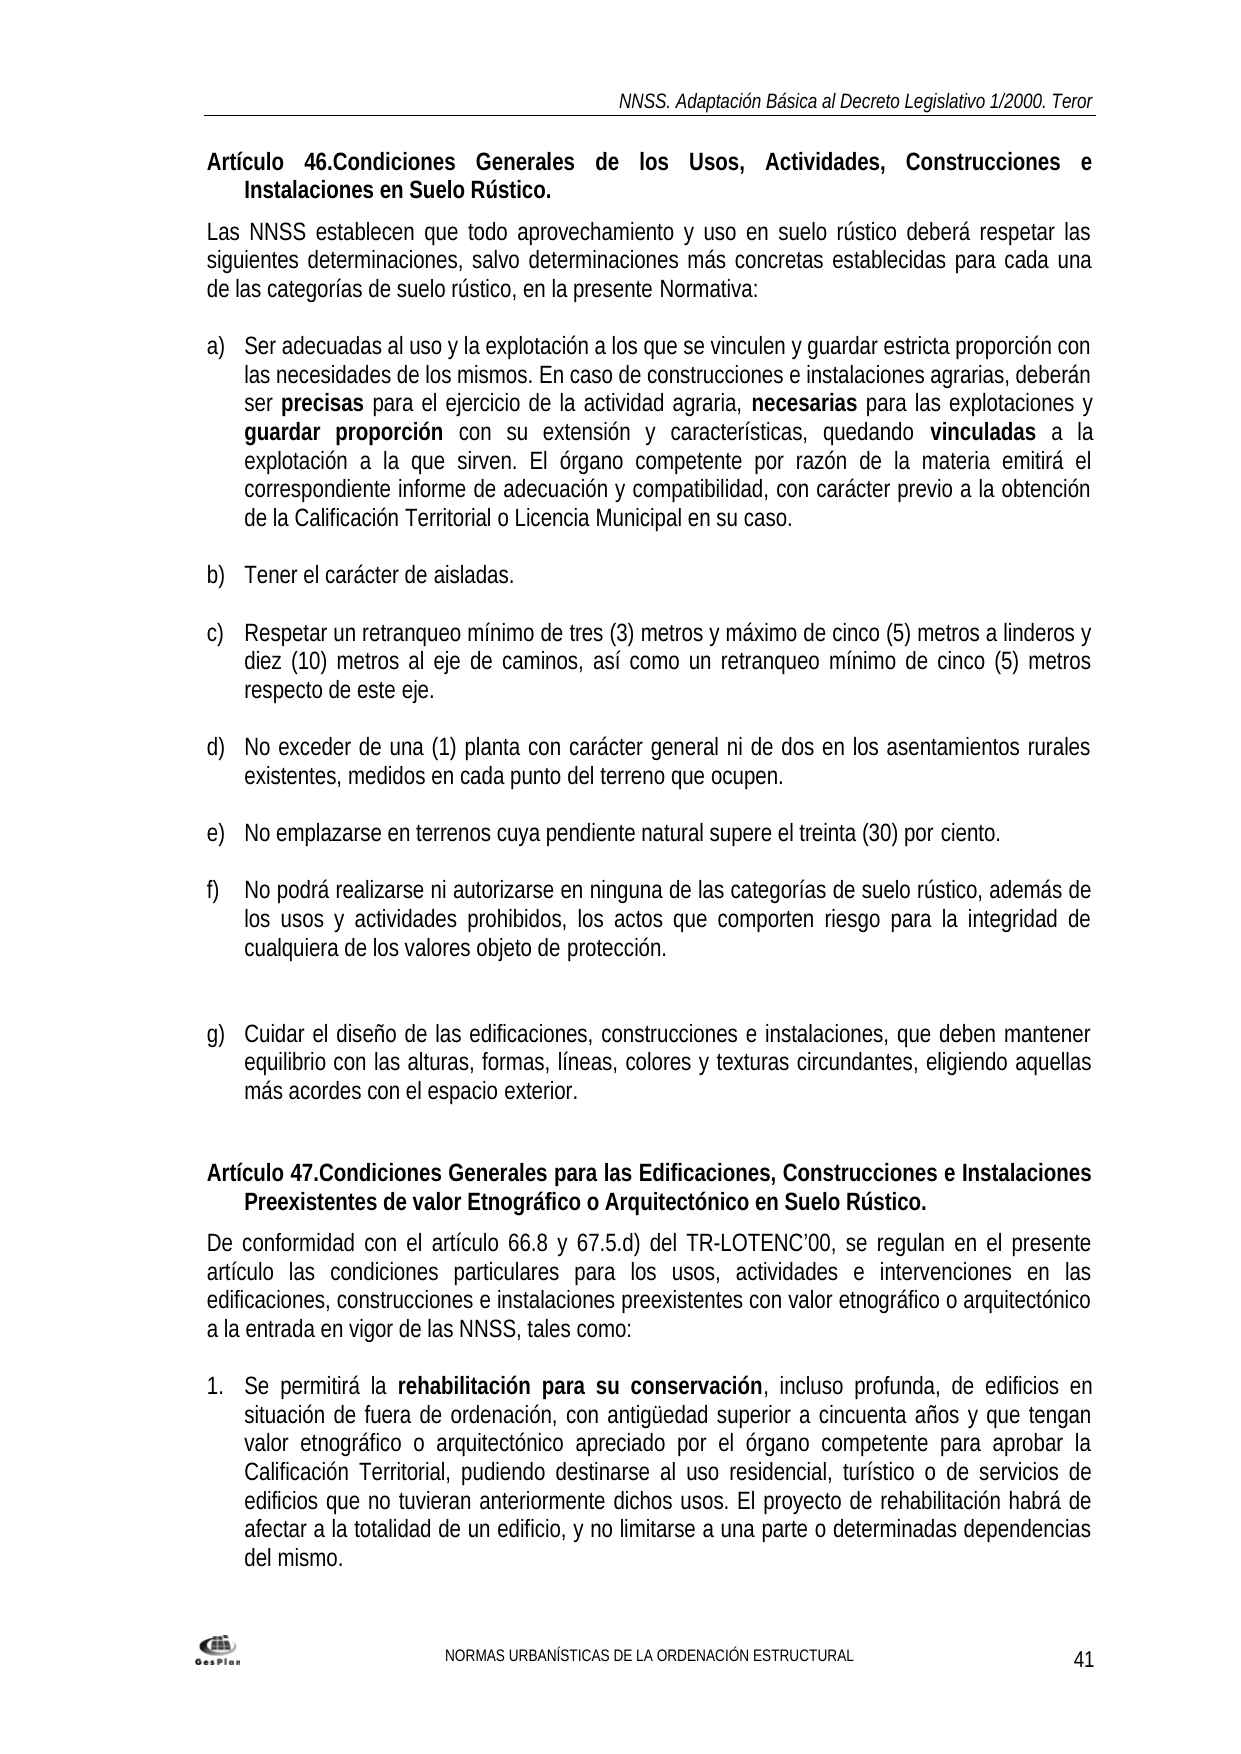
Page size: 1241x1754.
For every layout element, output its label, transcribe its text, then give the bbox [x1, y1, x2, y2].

list Se permitirá la rehabilitación para su conservación, incluso profunda, de edificios en situación de fuera de ordenación, con antigüedad superior a cincuenta años y que tengan valor etnográfico o arquitectónico apreciado por el órgano competente para aprobar la Calificación Territorial, pudiendo destinarse al uso residencial, turístico o de servicios de edificios que no tuvieran anteriormente dichos usos. El proyecto de rehabilitación habrá de afectar a la totalidad de un edificio, y no limitarse a una parte o determinadas dependencias del mismo. [207, 1371, 1093, 1572]
text Las NNSS establecen que todo aprovechamiento y uso en suelo rústico deberá respetar las siguientes determinaciones, salvo determinaciones más concretas establecidas para cada una de las categorías de suelo rústico, en la presente Normativa: [207, 216, 1093, 302]
picture [195, 1635, 240, 1665]
list No exceder de una (1) planta con carácter general ni de dos en los asentamientos rurales existentes, medidos en cada punto del terreno que ocupen. [207, 732, 1093, 789]
list Respetar un retranqueo mínimo de tres (3) metros y máximo de cinco (5) metros a linderos y diez (10) metros al eje de caminos, así como un retranqueo mínimo de cinco (5) metros respecto de este eje. [207, 617, 1093, 703]
list Tener el carácter de aisladas. [207, 560, 1109, 589]
list No podrá realizarse ni autorizarse en ninguna de las categorías de suelo rústico, además de los usos y actividades prohibidos, los actos que comporten riesgo para la integridad de cualquiera de los valores objeto de protección. [207, 875, 1093, 961]
list Ser adecuadas al uso y la explotación a los que se vinculen y guardar estricta proporción con las necesidades de los mismos. En caso de construcciones e instalaciones agrarias, deberán ser precisas para el ejercicio de la actividad agraria, necesarias para las explotaciones y guardar proporción con su extensión y características, quedando vinculadas a la explotación a la que sirven. El órgano competente por razón de la materia emitirá el correspondiente informe de adecuación y compatibilidad, con carácter previo a la obtención de la Calificación Territorial o Licencia Municipal en su caso. [207, 331, 1093, 532]
subtitle Artículo 46.Condiciones Generales de los Usos, Actividades, Construcciones e Instalaciones en Suelo Rústico. [207, 147, 1093, 204]
text De conformidad con el artículo 66.8 y 67.5.d) del TR-LOTENC’00, se regulan en el presente artículo las condiciones particulares para los usos, actividades e intervenciones en las edificaciones, construcciones e instalaciones preexistentes con valor etnográfico o arquitectónico a la entrada en vigor de las NNSS, tales como: [207, 1228, 1093, 1342]
list No emplazarse en terrenos cuya pendiente natural supere el treinta (30) por ciento. [207, 818, 1109, 847]
list Cuidar el diseño de las edificaciones, construcciones e instalaciones, que deben mantener equilibrio con las alturas, formas, líneas, colores y texturas circundantes, eligiendo aquellas más acordes con el espacio exterior. [207, 1018, 1093, 1104]
subtitle Artículo 47.Condiciones Generales para las Edificaciones, Construcciones e Instalaciones Preexistentes de valor Etnográfico o Arquitectónico en Suelo Rústico. [207, 1158, 1093, 1215]
